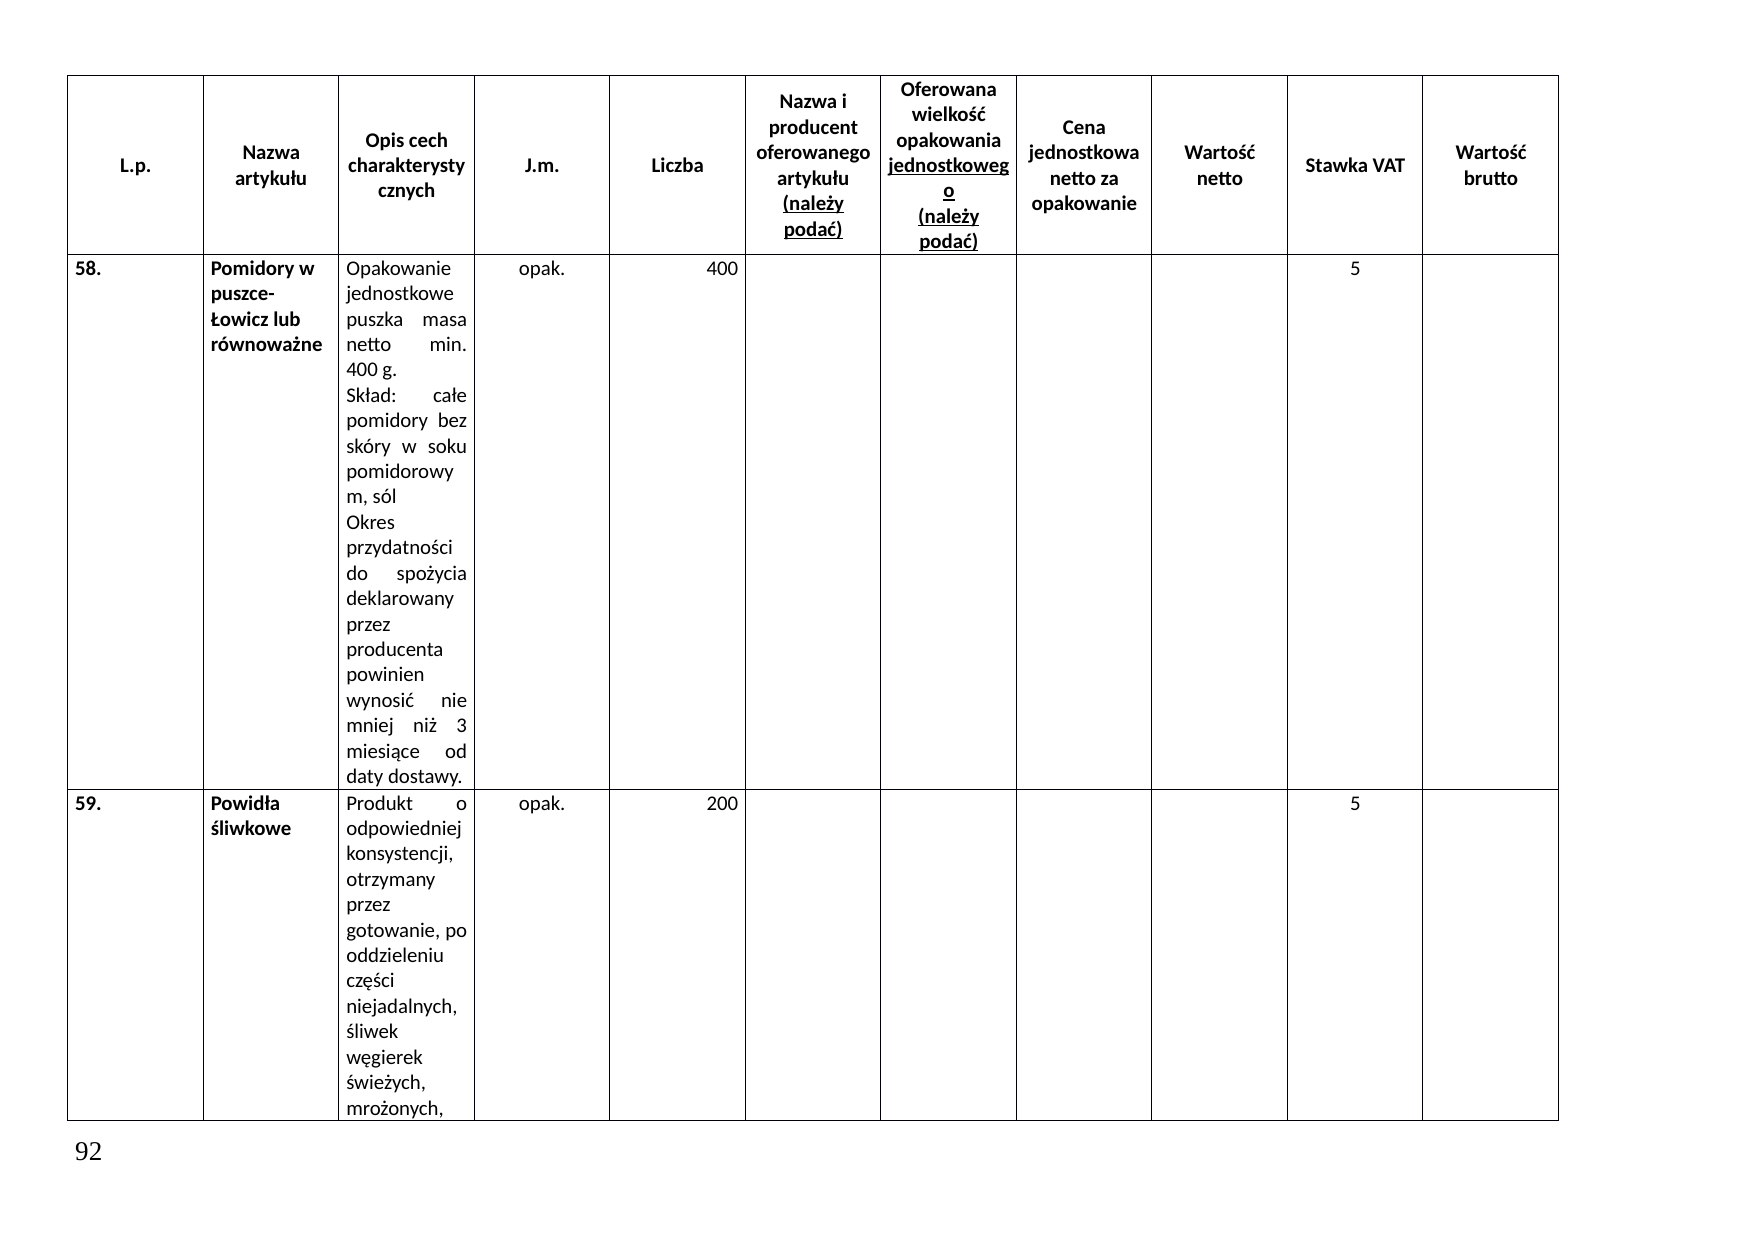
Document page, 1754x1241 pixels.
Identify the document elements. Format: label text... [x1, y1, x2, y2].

table_cell [1152, 255, 1287, 789]
table_header Oferowana wielkość opakowania jednostkowego (należy podać) [881, 76, 1016, 254]
table_cell [746, 790, 880, 1120]
table_cell [1017, 790, 1151, 1120]
table_cell [1152, 790, 1287, 1120]
table_header Wartość brutto [1423, 76, 1558, 254]
table_cell opak. [475, 790, 609, 1120]
table_header Nazwa i producent oferowanego artykułu (należy podać) [746, 76, 880, 254]
table_cell Opakowanie jednostkowe puszka masa netto min. 400 g. Skład: całe pomidory bez skóry w soku pomidorowym, sól Okres przydatności do spożycia deklarowany przez producenta powinien wynosić nie mniej niż 3 miesiące od daty dostawy. [339, 255, 474, 789]
table_cell [68, 790, 203, 1120]
table_cell [1423, 255, 1558, 789]
table_header Wartość netto [1152, 76, 1287, 254]
table_cell [881, 790, 1016, 1120]
table_header J.m. [475, 76, 609, 254]
table_cell 5 [1288, 255, 1422, 789]
table_cell [881, 255, 1016, 789]
table_cell [746, 255, 880, 789]
table_header L.p. [68, 76, 203, 254]
table_header Liczba [610, 76, 745, 254]
table_cell Produkt o odpowiedniej konsystencji, otrzymany przez gotowanie, po oddzieleniu części niejadalnych, śliwek węgierek świeżych, mrożonych, [339, 790, 474, 1120]
table_cell opak. [475, 255, 609, 789]
table_cell Pomidory w puszce-Łowicz lub równoważne [204, 255, 338, 789]
table_cell [1423, 790, 1558, 1120]
table_cell Powidła śliwkowe [204, 790, 338, 1120]
table_cell [68, 255, 203, 789]
table_cell [1017, 255, 1151, 789]
table_cell 5 [1288, 790, 1422, 1120]
table_header Cena jednostkowa netto za opakowanie [1017, 76, 1151, 254]
table_cell 200 [610, 790, 745, 1120]
table_header Nazwa artykułu [204, 76, 338, 254]
table_header Opis cech charakterystycznych [339, 76, 474, 254]
table_header Stawka VAT [1288, 76, 1422, 254]
table_cell 400 [610, 255, 745, 789]
